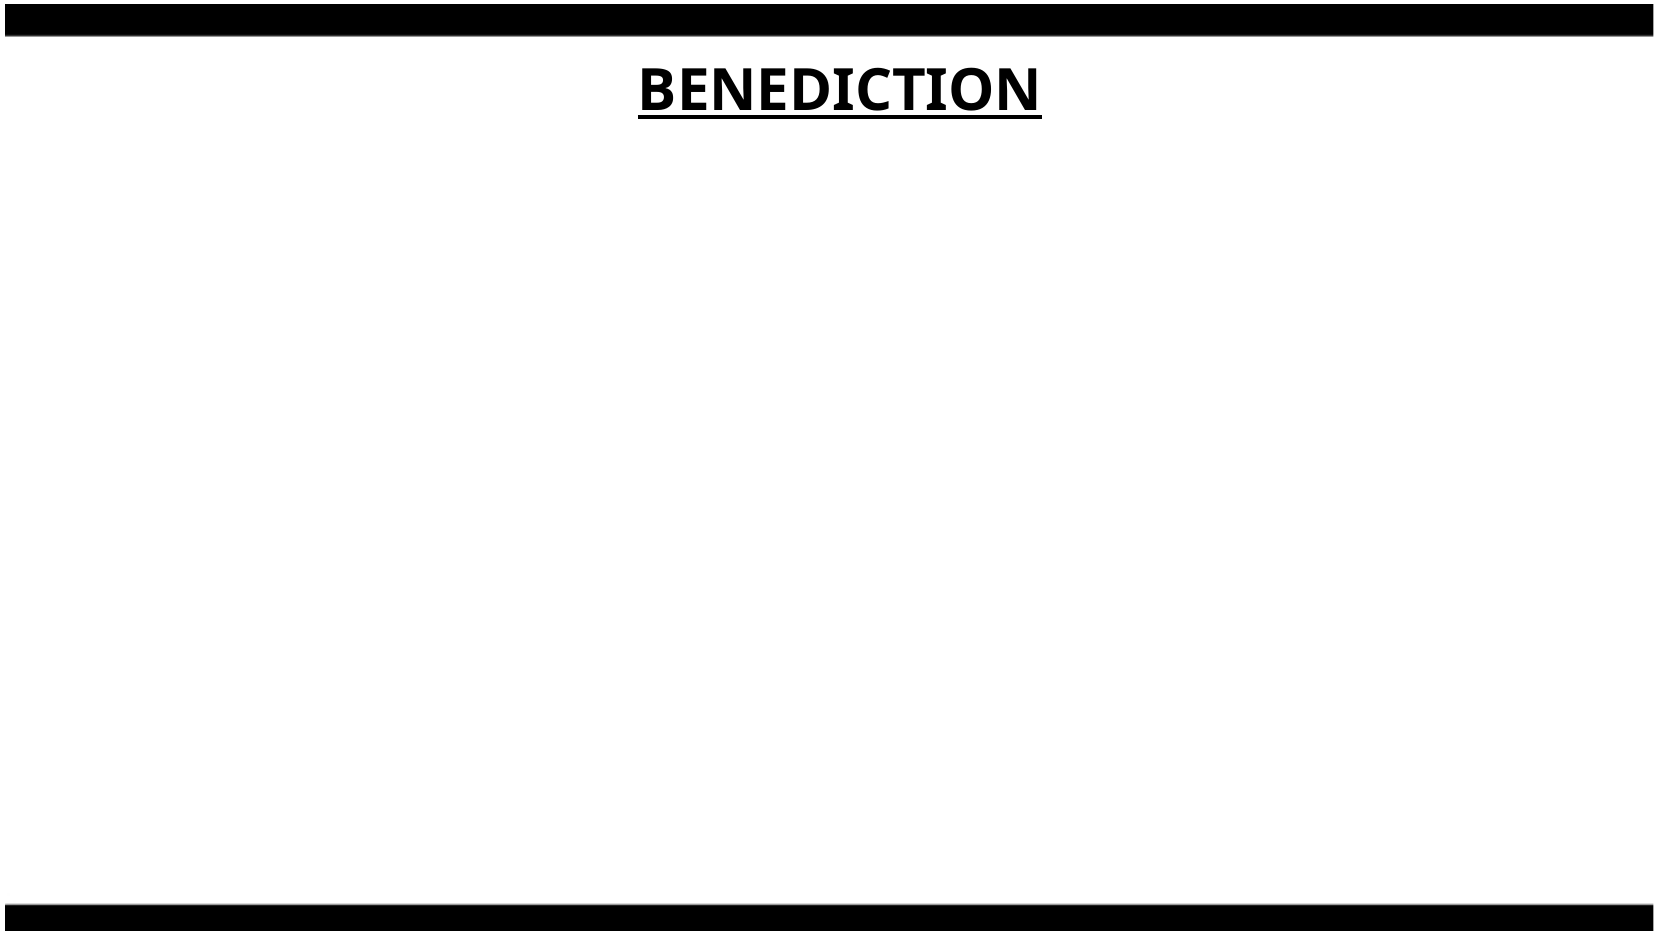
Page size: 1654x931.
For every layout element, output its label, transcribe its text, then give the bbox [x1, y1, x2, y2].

picture [5, 4, 1654, 931]
text_box BENEDICTION [60, 40, 1621, 151]
